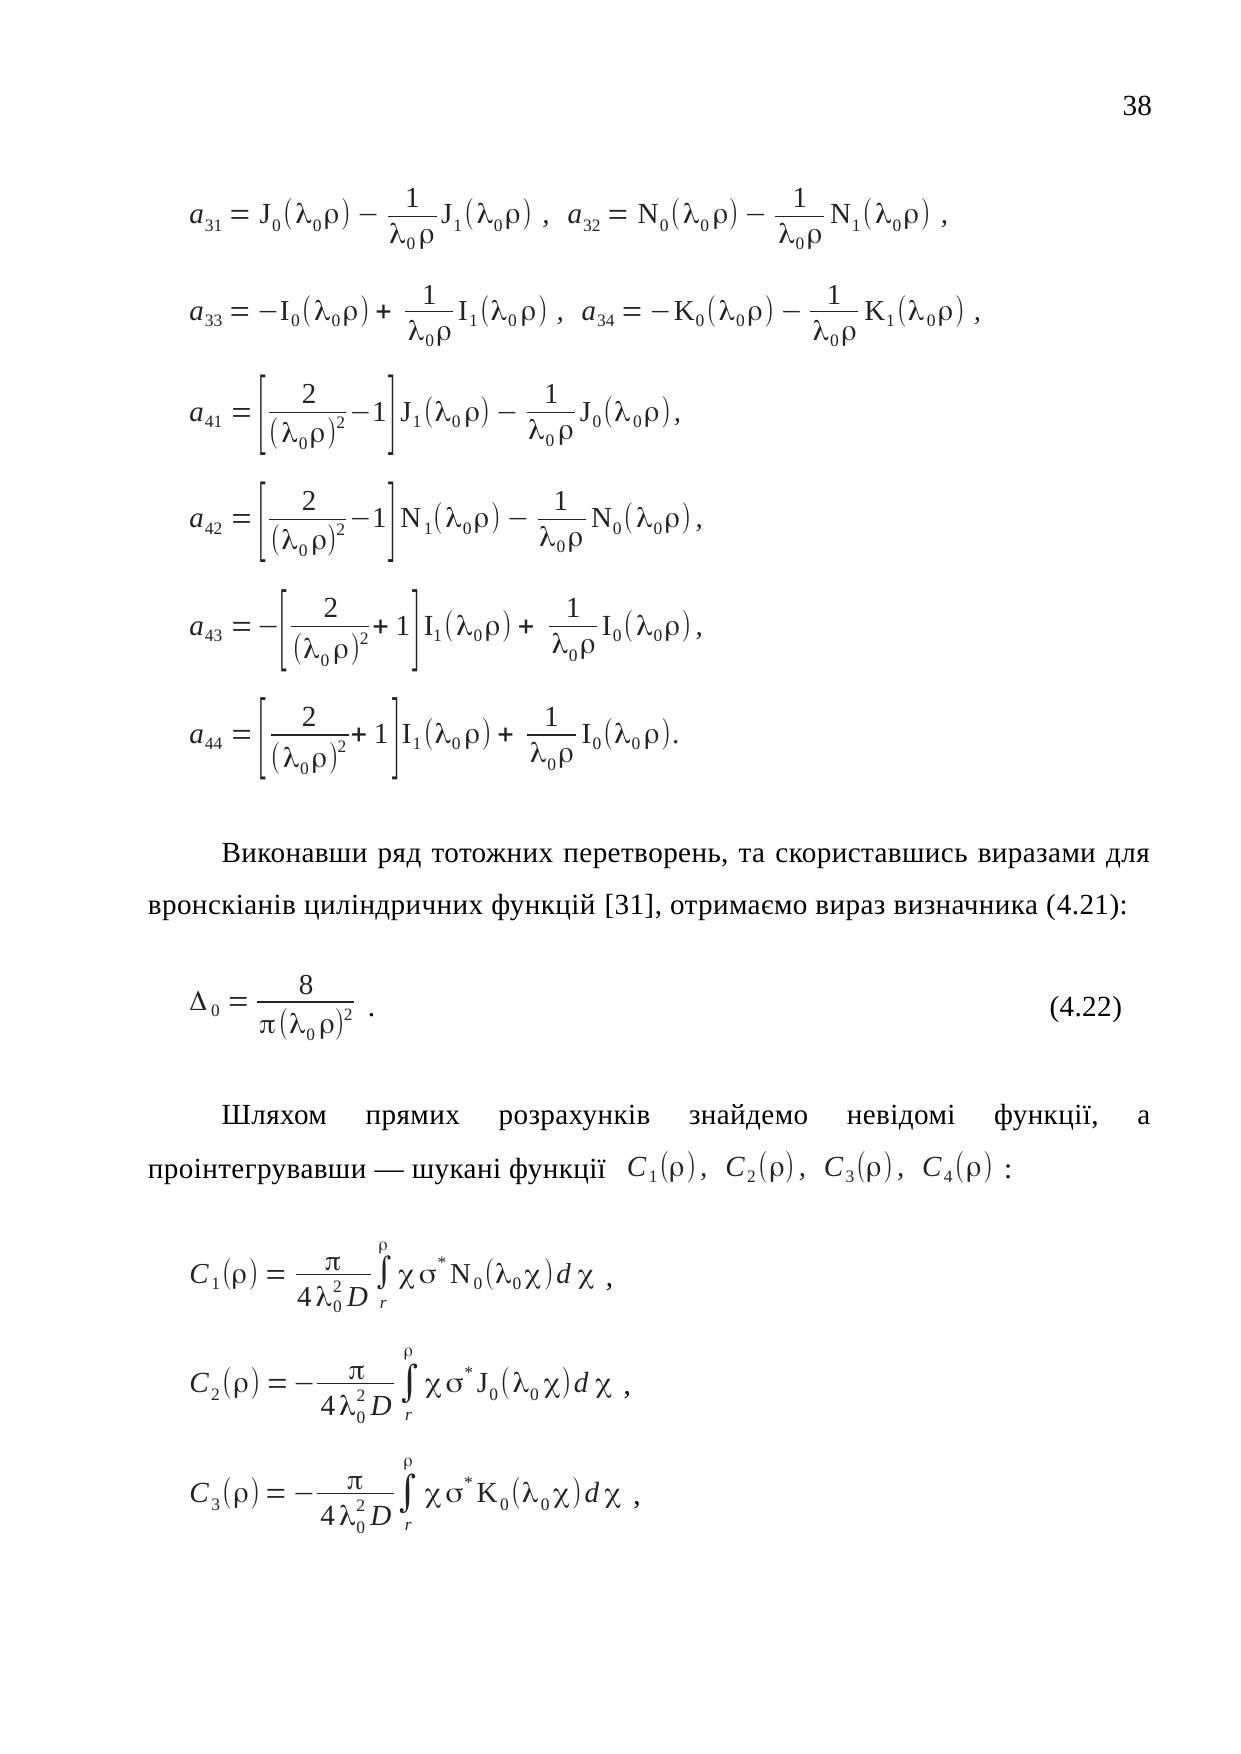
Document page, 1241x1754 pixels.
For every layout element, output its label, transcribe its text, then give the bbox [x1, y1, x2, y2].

text Виконавши ряд тотожних перетворень, та скориставшись виразами для вронскіанів циліндричних функцій [31], отримаємо вираз визначника (4.21): [148, 835, 1152, 920]
text Шляхом прямих розрахунків знайдемо невідомі функції, а проінтегрувавши — шукані функції : [148, 1097, 1152, 1187]
text . (4.22) [148, 940, 1152, 1074]
text , [148, 1206, 1152, 1311]
text , [148, 1421, 1152, 1567]
text , [148, 1311, 1152, 1421]
